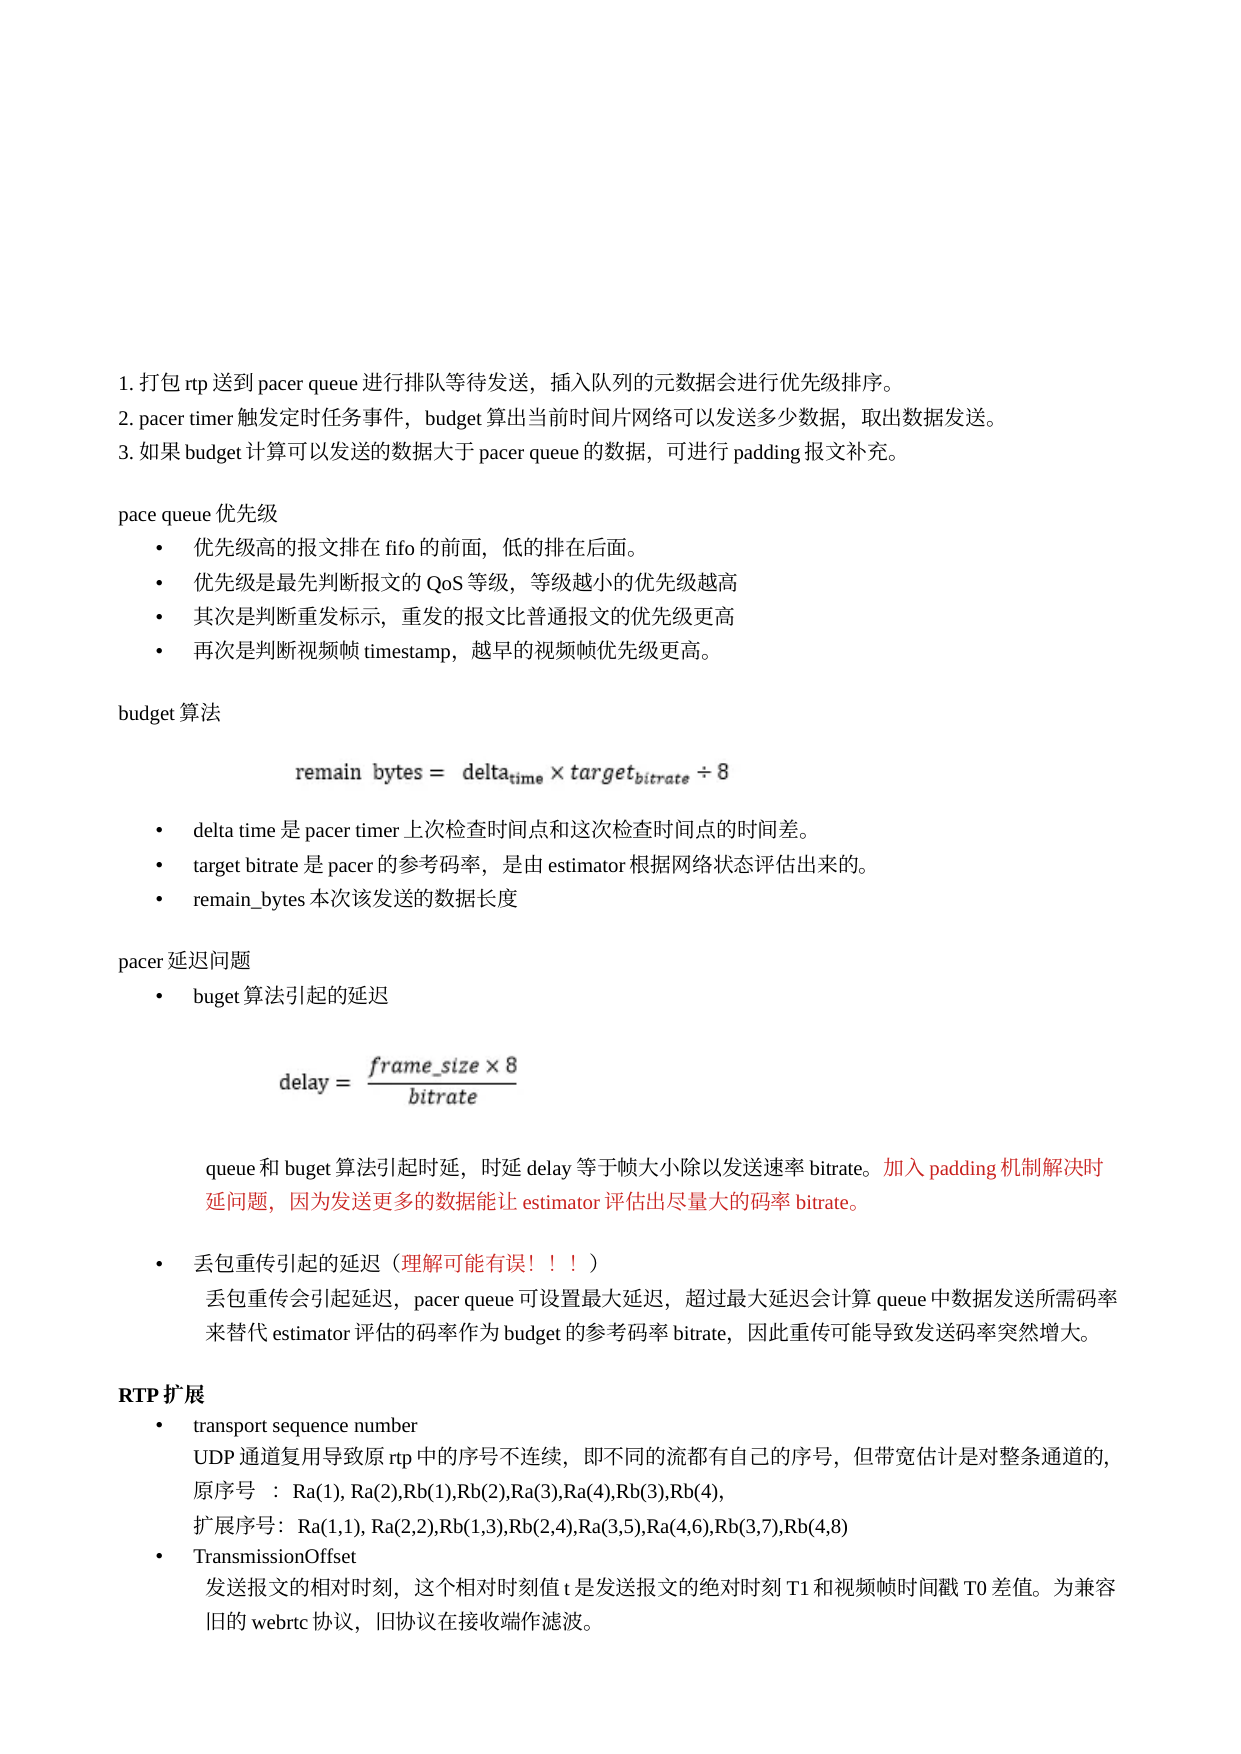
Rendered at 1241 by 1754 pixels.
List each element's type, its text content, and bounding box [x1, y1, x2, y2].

list 再次是判断视频帧timestamp，越早的视频帧优先级更⾼。 [156, 635, 1122, 665]
list transport sequence number [156, 1413, 1122, 1437]
list target bitrate是pacer的参考码率，是由estimator根据⽹络状态评估出来的。 [156, 848, 1122, 878]
list delta time是pacer timer上次检查时间点和这次检查时间点的时间差。 [156, 814, 1122, 844]
text budget算法 [118, 697, 1122, 727]
list 优先级⾼的报⽂排在fifo的前⾯，低的排在后⾯。 [156, 532, 1122, 562]
list UDP通道复用导致原rtp中的序号不连续，即不同的流都有自己的序号，但带宽估计是对整条通道的，原序号 ：Ra(1), Ra(2),Rb(1),Rb(2),Ra(3),Ra(4),Rb(3),Rb(4)， [156, 1441, 1122, 1505]
list 丢包重传引起的延迟（理解可能有误！！！） [156, 1248, 1122, 1278]
list TransmissionOffset [156, 1544, 1122, 1568]
text queue和buget算法引起时延，时延delay等于帧大小除以发送速率bitrate。加入padding机制解决时 延问题，因为发送更多的数据能让estimator评估出尽量大的码率bitrate。 [118, 1151, 1122, 1216]
text RTP扩展 [118, 1378, 1122, 1408]
list remain_bytes本次该发送的数据长度 [156, 883, 1122, 913]
list buget算法引起的延迟 [156, 979, 1122, 1009]
text pacer延迟问题 [118, 945, 1122, 974]
text 1. 打包rtp送到pacer queue进⾏排队等待发送，插⼊队列的元数据会进⾏优先级排序。 [118, 367, 1122, 396]
text 丢包重传会引起延迟，pacer queue可设置最大延迟，超过最大延迟会计算queue中数据发送所需码率 来替代estimator评估的码率作为budget的参考码率bitrate，因此重传可能导致发送码率突然增大。 [118, 1282, 1122, 1346]
text 3. 如果budget计算可以发送的数据大于pacer queue的数据，可进行padding报⽂补充。 [118, 435, 1122, 465]
list 优先级是最先判断报⽂的QoS等级，等级越⼩的优先级越⾼ [156, 566, 1122, 596]
text 发送报⽂的相对时刻，这个相对时刻值t是发送报⽂的绝对时刻T1和视频帧时间戳T0差值。为兼容 旧的webrtc协议，旧协议在接收端作滤波。 [118, 1571, 1122, 1636]
list 扩展序号：Ra(1,1), Ra(2,2),Rb(1,3),Rb(2,4),Ra(3,5),Ra(4,6),Rb(3,7),Rb(4,8) [156, 1509, 1122, 1539]
picture [271, 746, 762, 794]
text pace queue优先级 [118, 497, 1122, 527]
text 2. pacer timer触发定时任务事件，budget算出当前时间⽚⽹络可以发送多少数据，取出数据发送。 [118, 401, 1122, 431]
list 其次是判断重发标示，重发的报⽂⽐普通报⽂的优先级更⾼ [156, 600, 1122, 630]
picture [235, 1031, 559, 1115]
